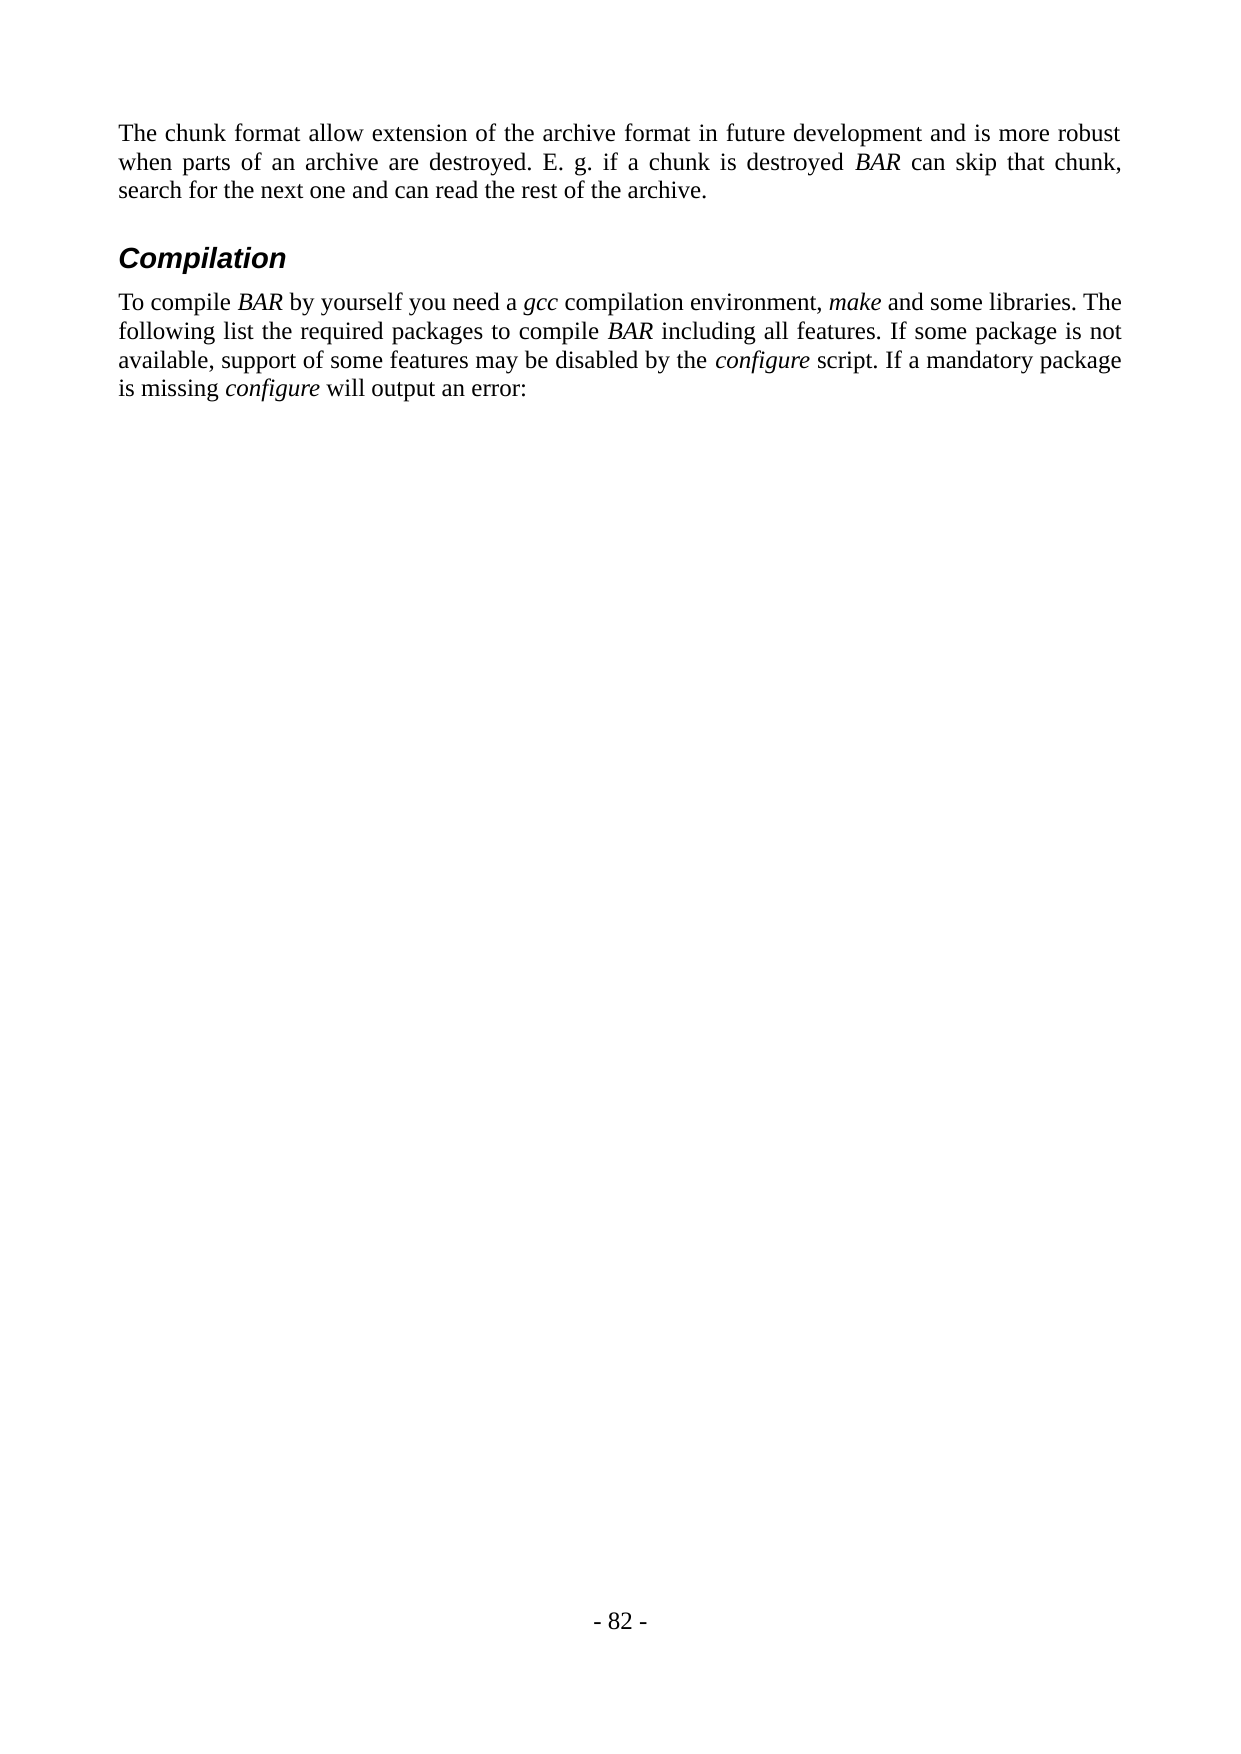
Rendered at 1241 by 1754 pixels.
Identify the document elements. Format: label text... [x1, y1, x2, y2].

text The chunk format allow extension of the archive format in future development and is more robust when parts of an archive are destroyed. E. g. if a chunk is destroyed BAR can skip that chunk, search for the next one and can read the rest of the archive. [118, 118, 1122, 204]
text To compile BAR by yourself you need a gcc compilation environment, make and some libraries. The following list the required packages to compile BAR including all features. If some package is not available, support of some features may be disabled by the configure script. If a mandatory package is missing configure will output an error: [118, 287, 1122, 402]
subtitle Compilation [118, 241, 1122, 275]
